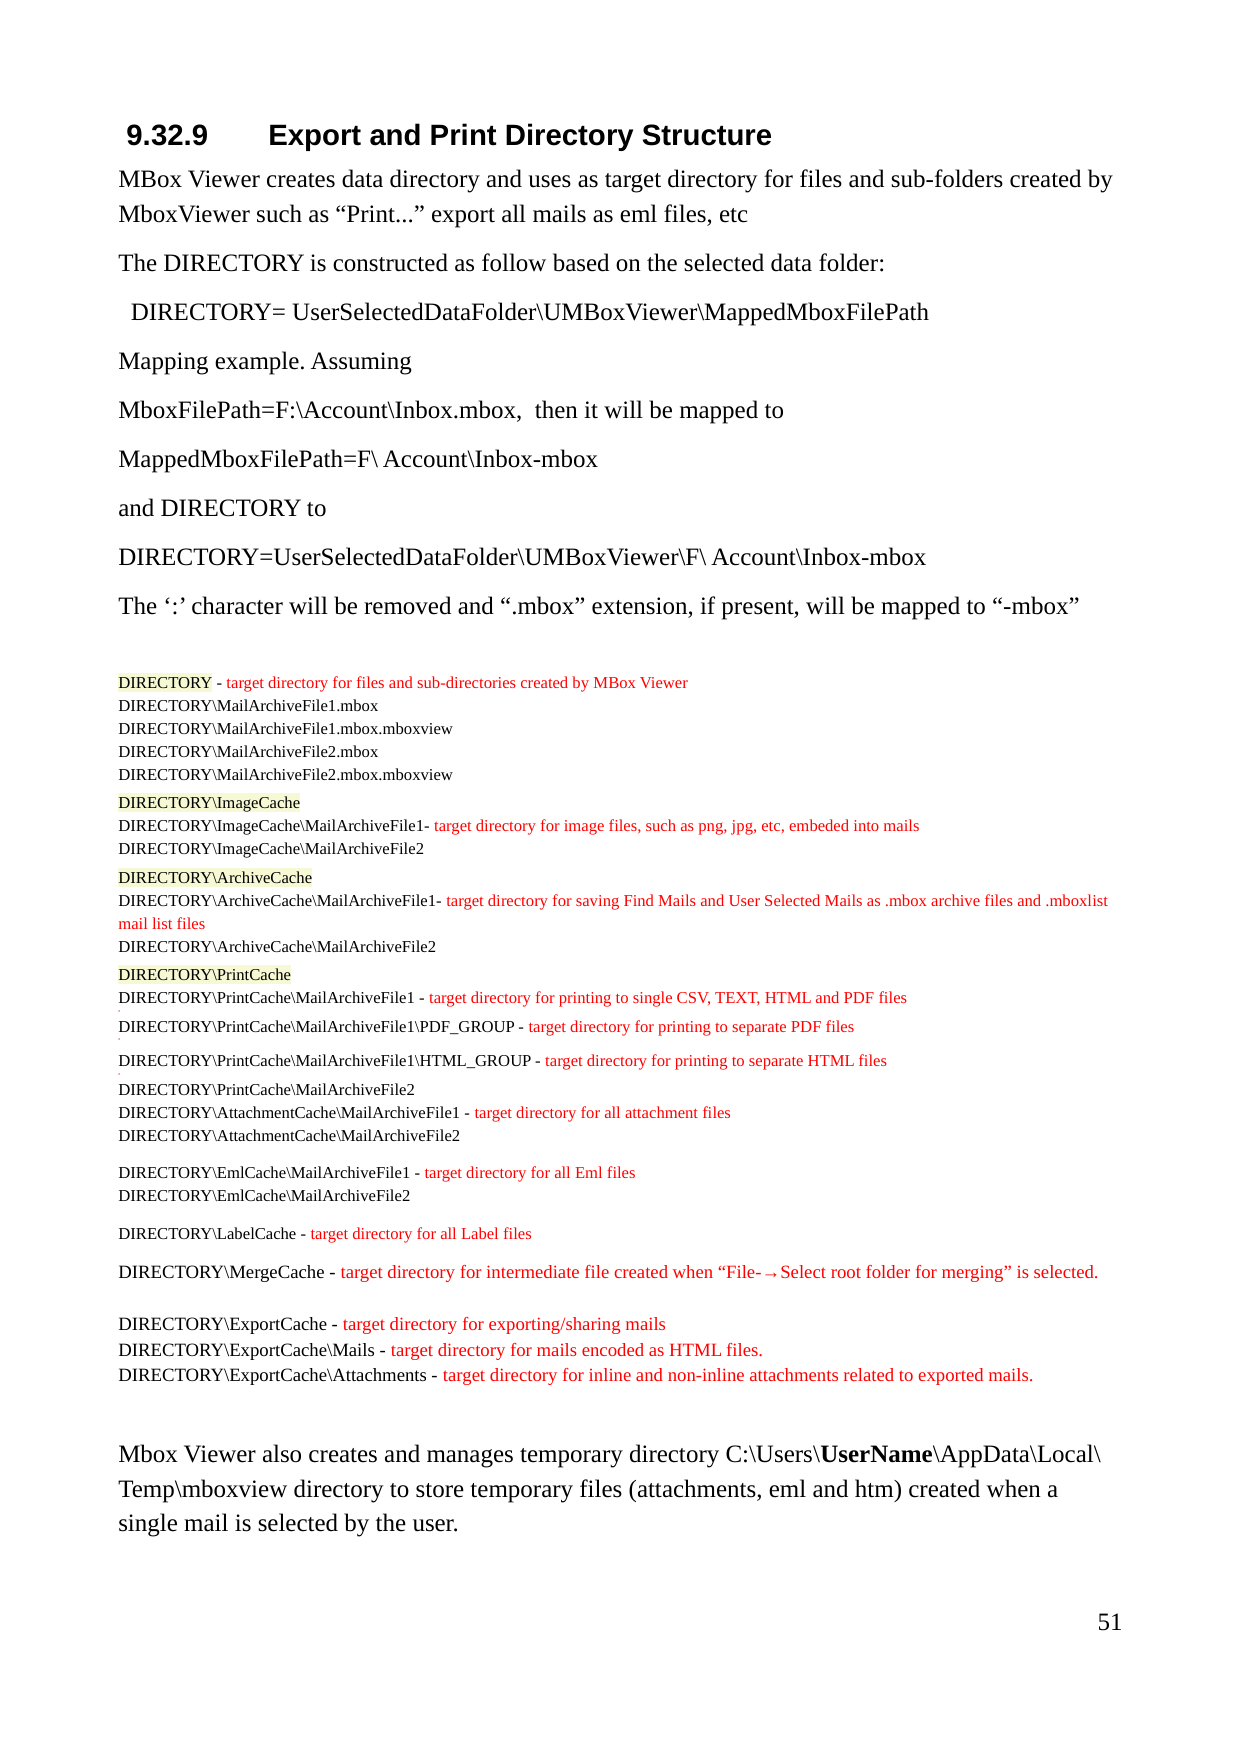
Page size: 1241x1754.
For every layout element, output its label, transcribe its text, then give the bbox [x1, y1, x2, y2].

text The ‘:’ character will be removed and “.mbox” extension, if present, will be mapped to “-mbox” [118, 591, 1122, 620]
text MappedMboxFilePath=F\ Account\Inbox-mbox [118, 444, 1122, 473]
text Mbox Viewer also creates and manages temporary directory C:\Users\UserName\AppData\Local\Temp\mboxview directory to store temporary files (attachments, eml and htm) created when a single mail is selected by the user. [118, 1405, 1122, 1537]
text and DIRECTORY to [118, 493, 1122, 522]
subtitle Export and Print Directory Structure [118, 118, 1122, 152]
text Mapping example. Assuming [118, 346, 1122, 375]
text DIRECTORY - target directory for files and sub-directories created by MBox Viewer DIRECTORY\MailArchiveFile1.mbox DIRECTORY\MailArchiveFile1.mbox.mboxview DIRECTORY\MailArchiveFile2.mbox DIRECTORY\MailArchiveFile2.mbox.mboxview DIRECTORY\ImageCache DIRECTORY\ImageCache\MailArchiveFile1- target directory for image files, such as png, jpg, etc, embeded into mails DIRECTORY\ImageCache\MailArchiveFile2 DIRECTORY\ArchiveCache DIRECTORY\ArchiveCache\MailArchiveFile1- target directory for saving Find Mails and User Selected Mails as .mbox archive files and .mboxlist mail list files DIRECTORY\ArchiveCache\MailArchiveFile2 DIRECTORY\PrintCache DIRECTORY\PrintCache\MailArchiveFile1 - target directory for printing to single CSV, TEXT, HTML and PDF files z DIRECTORY\PrintCache\MailArchiveFile1\PDF_GROUP - target directory for printing to separate PDF files z DIRECTORY\PrintCache\MailArchiveFile1\HTML_GROUP - target directory for printing to separate HTML files z DIRECTORY\PrintCache\MailArchiveFile2 DIRECTORY\AttachmentCache\MailArchiveFile1 - target directory for all attachment files DIRECTORY\AttachmentCache\MailArchiveFile2 [118, 640, 1122, 1145]
text DIRECTORY\EmlCache\MailArchiveFile1 - target directory for all Eml files DIRECTORY\EmlCache\MailArchiveFile2 [118, 1163, 1122, 1205]
text DIRECTORY\MergeCache - target directory for intermediate file created when “File-→Select root folder for merging” is selected. DIRECTORY\ExportCache - target directory for exporting/sharing mails DIRECTORY\ExportCache\Mails - target directory for mails encoded as HTML files. DIRECTORY\ExportCache\Attachments - target directory for inline and non-inline attachments related to exported mails. [118, 1261, 1122, 1386]
text DIRECTORY=UserSelectedDataFolder\UMBoxViewer\F\ Account\Inbox-mbox [118, 542, 1122, 571]
text MboxFilePath=F:\Account\Inbox.mbox, then it will be mapped to [118, 395, 1122, 424]
text The DIRECTORY is constructed as follow based on the selected data folder: [118, 248, 1122, 277]
text DIRECTORY= UserSelectedDataFolder\UMBoxViewer\MappedMboxFilePath [118, 297, 1122, 326]
text DIRECTORY\LabelCache - target directory for all Label files [118, 1223, 1122, 1243]
text MBox Viewer creates data directory and uses as target directory for files and sub-folders created by MboxViewer such as “Print...” export all mails as eml files, etc [118, 164, 1122, 228]
